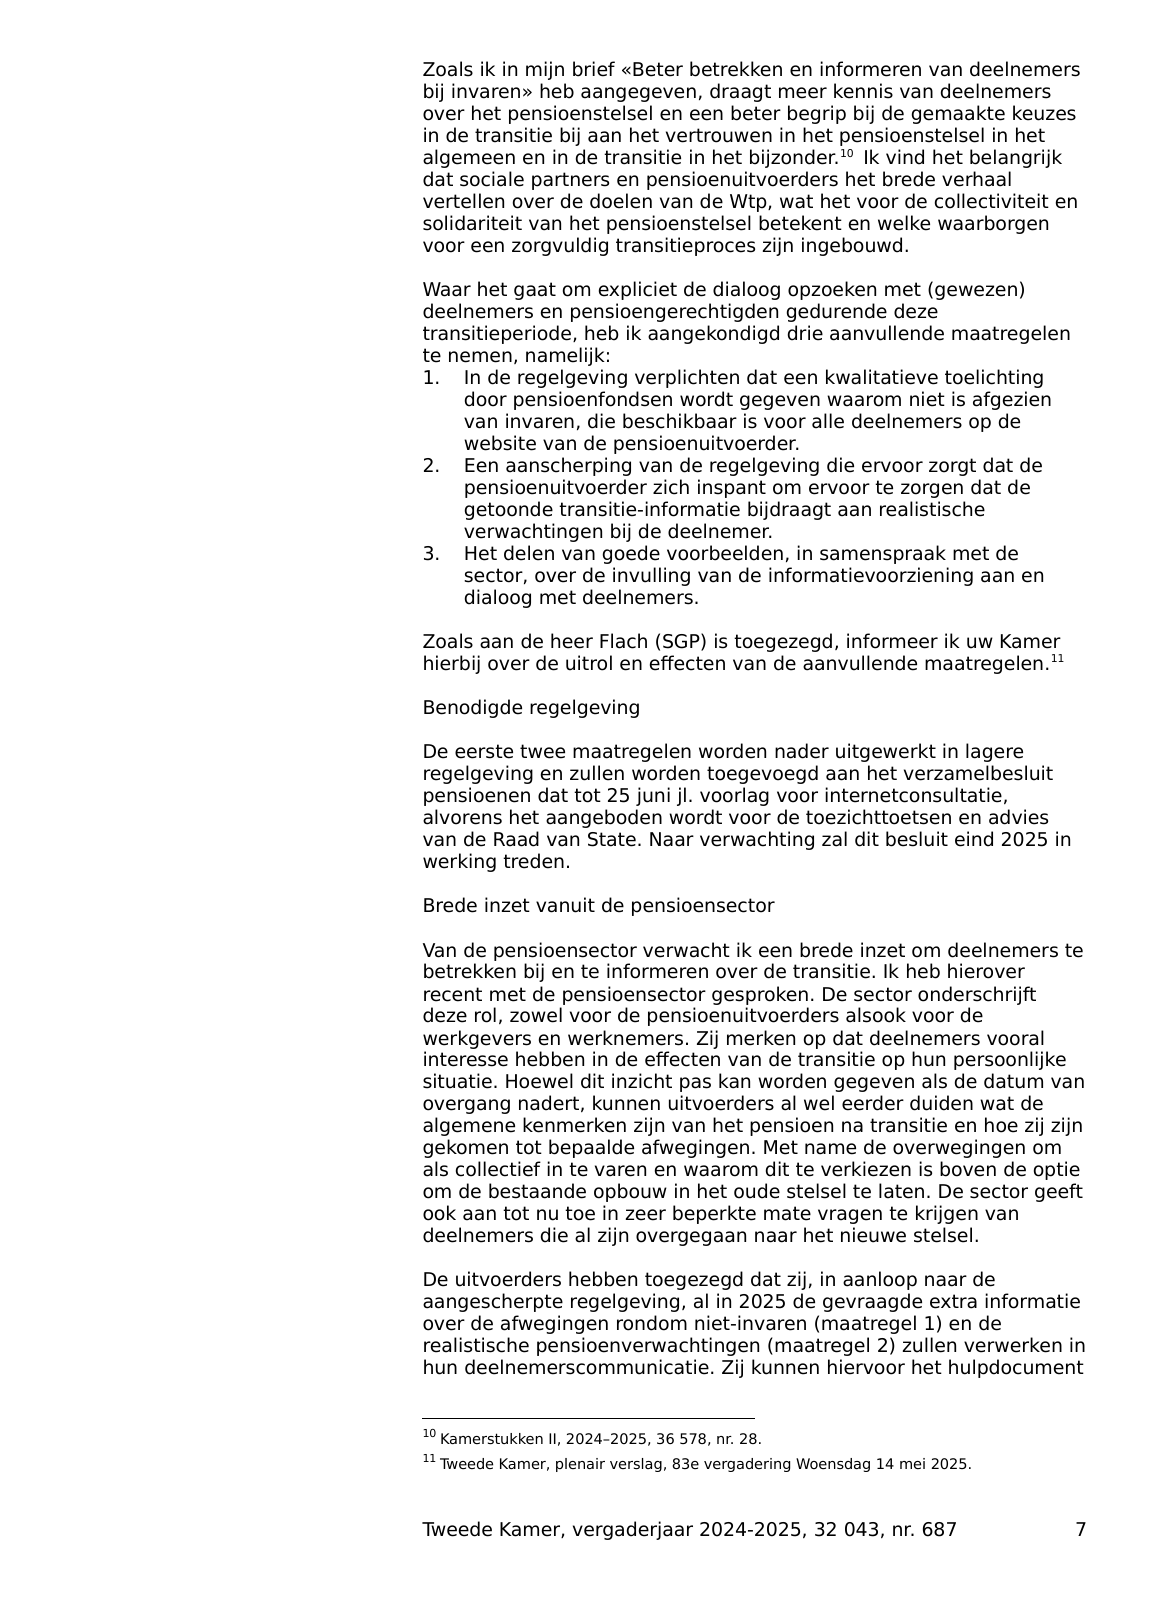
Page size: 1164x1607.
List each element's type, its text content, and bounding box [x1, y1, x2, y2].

text Zoals ik in mijn brief «Beter betrekken en informeren van deelnemers bij invaren» heb aangegeven, draagt meer kennis van deelnemers over het pensioenstelsel en een beter begrip bij de gemaakte keuzes in de transitie bij aan het vertrouwen in het pensioenstelsel in het algemeen en in de transitie in het bijzonder. Ik vind het belangrijk dat sociale partners en pensioenuitvoerders het brede verhaal vertellen over de doelen van de Wtp, wat het voor de collectiviteit en solidariteit van het pensioenstelsel betekent en welke waarborgen voor een zorgvuldig transitieproces zijn ingebouwd. [422, 59, 1087, 257]
text Kamerstukken II, 2024–2025, 36 578, nr. 28. [422, 1427, 1087, 1449]
text 1. In de regelgeving verplichten dat een kwalitatieve toelichting door pensioenfondsen wordt gegeven waarom niet is afgezien van invaren, die beschikbaar is voor alle deelnemers op de website van de pensioenuitvoerder. [422, 367, 1087, 455]
text Tweede Kamer, plenair verslag, 83e vergadering Woensdag 14 mei 2025. [422, 1452, 1087, 1474]
subtitle Brede inzet vanuit de pensioensector [422, 895, 1087, 917]
text Van de pensioensector verwacht ik een brede inzet om deelnemers te betrekken bij en te informeren over de transitie. Ik heb hierover recent met de pensioensector gesproken. De sector onderschrijft deze rol, zowel voor de pensioenuitvoerders alsook voor de werkgevers en werknemers. Zij merken op dat deelnemers vooral interesse hebben in de effecten van de transitie op hun persoonlijke situatie. Hoewel dit inzicht pas kan worden gegeven als de datum van overgang nadert, kunnen uitvoerders al wel eerder duiden wat de algemene kenmerken zijn van het pensioen na transitie en hoe zij zijn gekomen tot bepaalde afwegingen. Met name de overwegingen om als collectief in te varen en waarom dit te verkiezen is boven de optie om de bestaande opbouw in het oude stelsel te laten. De sector geeft ook aan tot nu toe in zeer beperkte mate vragen te krijgen van deelnemers die al zijn overgegaan naar het nieuwe stelsel. [422, 939, 1087, 1247]
text De uitvoerders hebben toegezegd dat zij, in aanloop naar de aangescherpte regelgeving, al in 2025 de gevraagde extra informatie over de afwegingen rondom niet-invaren (maatregel 1) en de realistische pensioenverwachtingen (maatregel 2) zullen verwerken in hun deelnemerscommunicatie. Zij kunnen hiervoor het hulpdocument [422, 1269, 1087, 1379]
subtitle Benodigde regelgeving [422, 697, 1087, 719]
text Waar het gaat om expliciet de dialoog opzoeken met (gewezen) deelnemers en pensioengerechtigden gedurende deze transitieperiode, heb ik aangekondigd drie aanvullende maatregelen te nemen, namelijk: [422, 279, 1087, 367]
text Zoals aan de heer Flach (SGP) is toegezegd, informeer ik uw Kamer hierbij over de uitrol en effecten van de aanvullende maatregelen. [422, 631, 1087, 675]
text De eerste twee maatregelen worden nader uitgewerkt in lagere regelgeving en zullen worden toegevoegd aan het verzamelbesluit pensioenen dat tot 25 juni jl. voorlag voor internetconsultatie, alvorens het aangeboden wordt voor de toezichttoetsen en advies van de Raad van State. Naar verwachting zal dit besluit eind 2025 in werking treden. [422, 741, 1087, 873]
text 3. Het delen van goede voorbeelden, in samenspraak met de sector, over de invulling van de informatievoorziening aan en dialoog met deelnemers. [422, 543, 1087, 609]
text 2. Een aanscherping van de regelgeving die ervoor zorgt dat de pensioenuitvoerder zich inspant om ervoor te zorgen dat de getoonde transitie-informatie bijdraagt aan realistische verwachtingen bij de deelnemer. [422, 455, 1087, 543]
